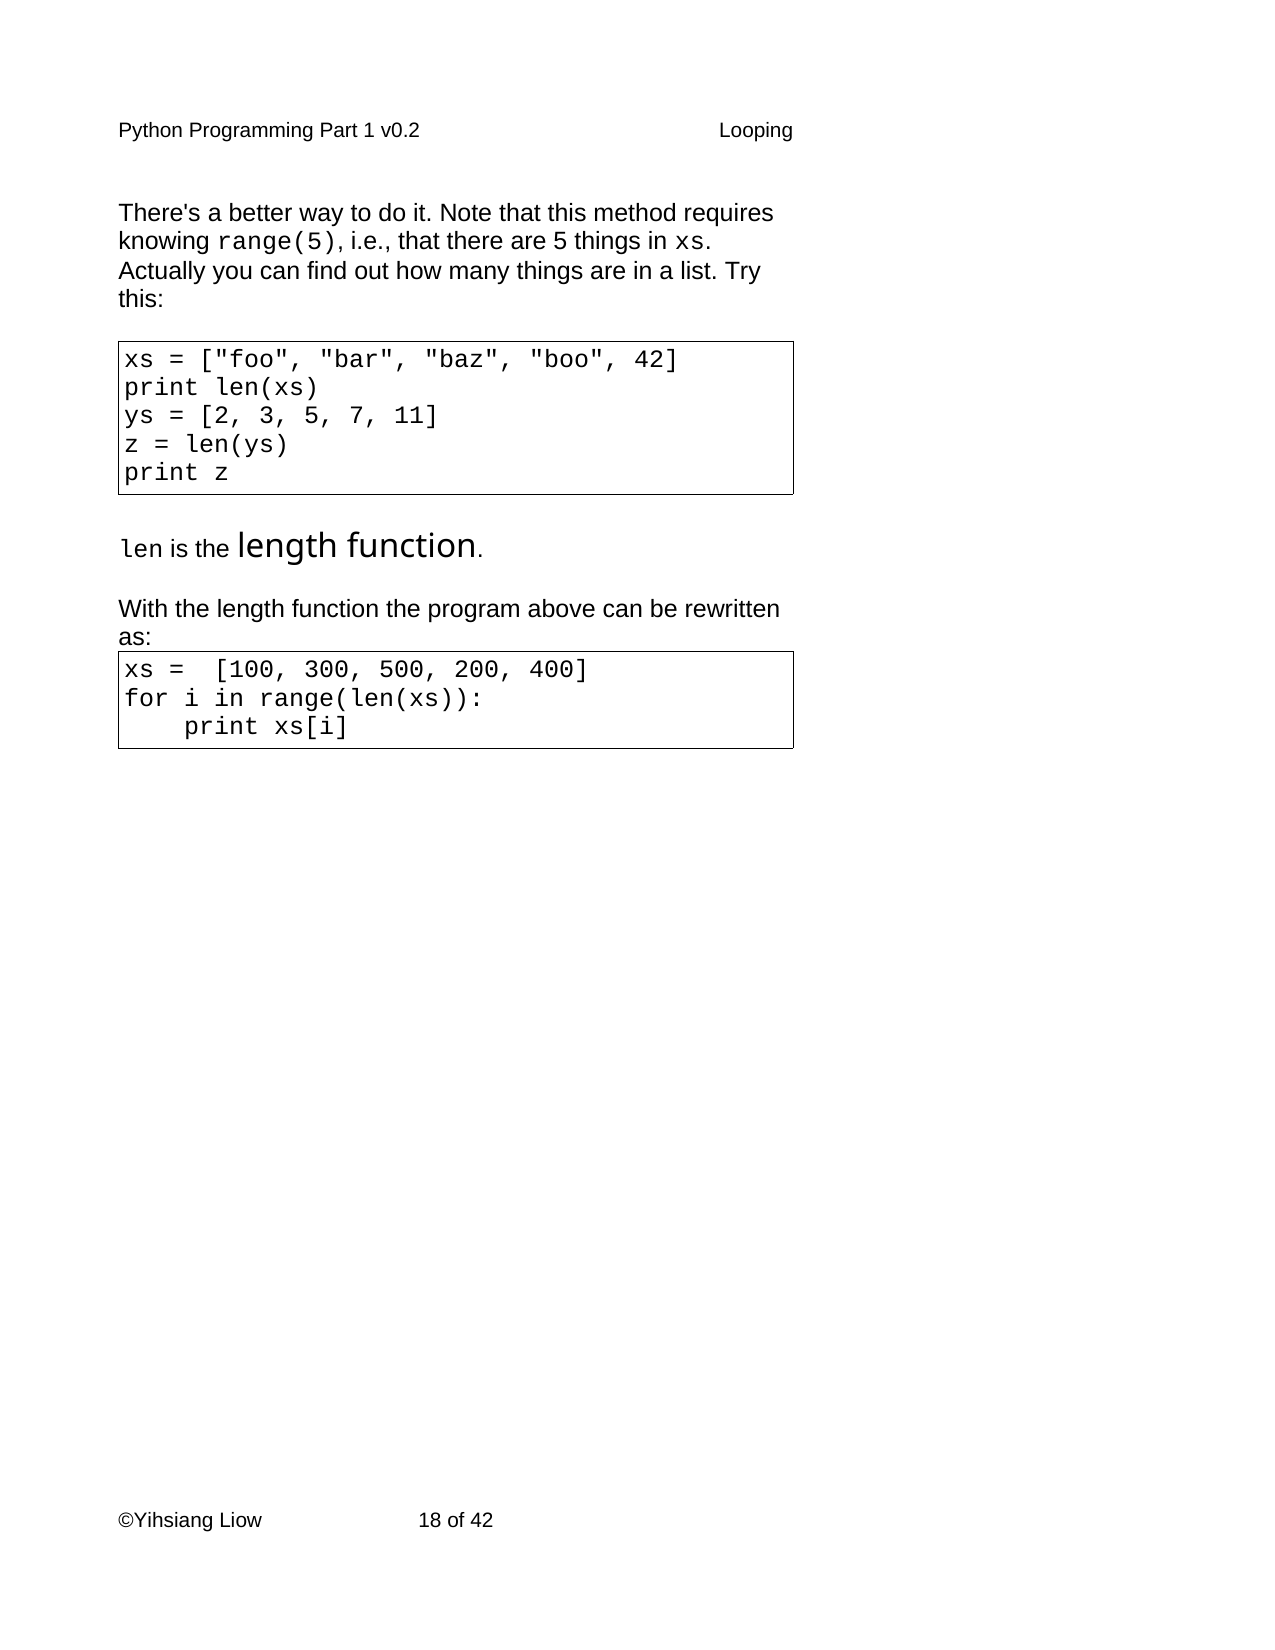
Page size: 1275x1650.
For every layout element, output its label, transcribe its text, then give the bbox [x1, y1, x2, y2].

text There's a better way to do it. Note that this method requires knowing range(5), i.e., that there are 5 things in xs. Actually you can find out how many things are in a list. Try this: [118, 199, 793, 313]
text len is the length function. [118, 522, 793, 567]
table_header xs = [100, 300, 500, 200, 400] for i in range(len(xs)): print xs[i] [119, 652, 793, 747]
table_header xs = ["foo", "bar", "baz", "boo", 42] print len(xs) ys = [2, 3, 5, 7, 11] z = len(ys) print z [119, 342, 793, 494]
text With the length function the program above can be rewritten as: [118, 595, 793, 651]
